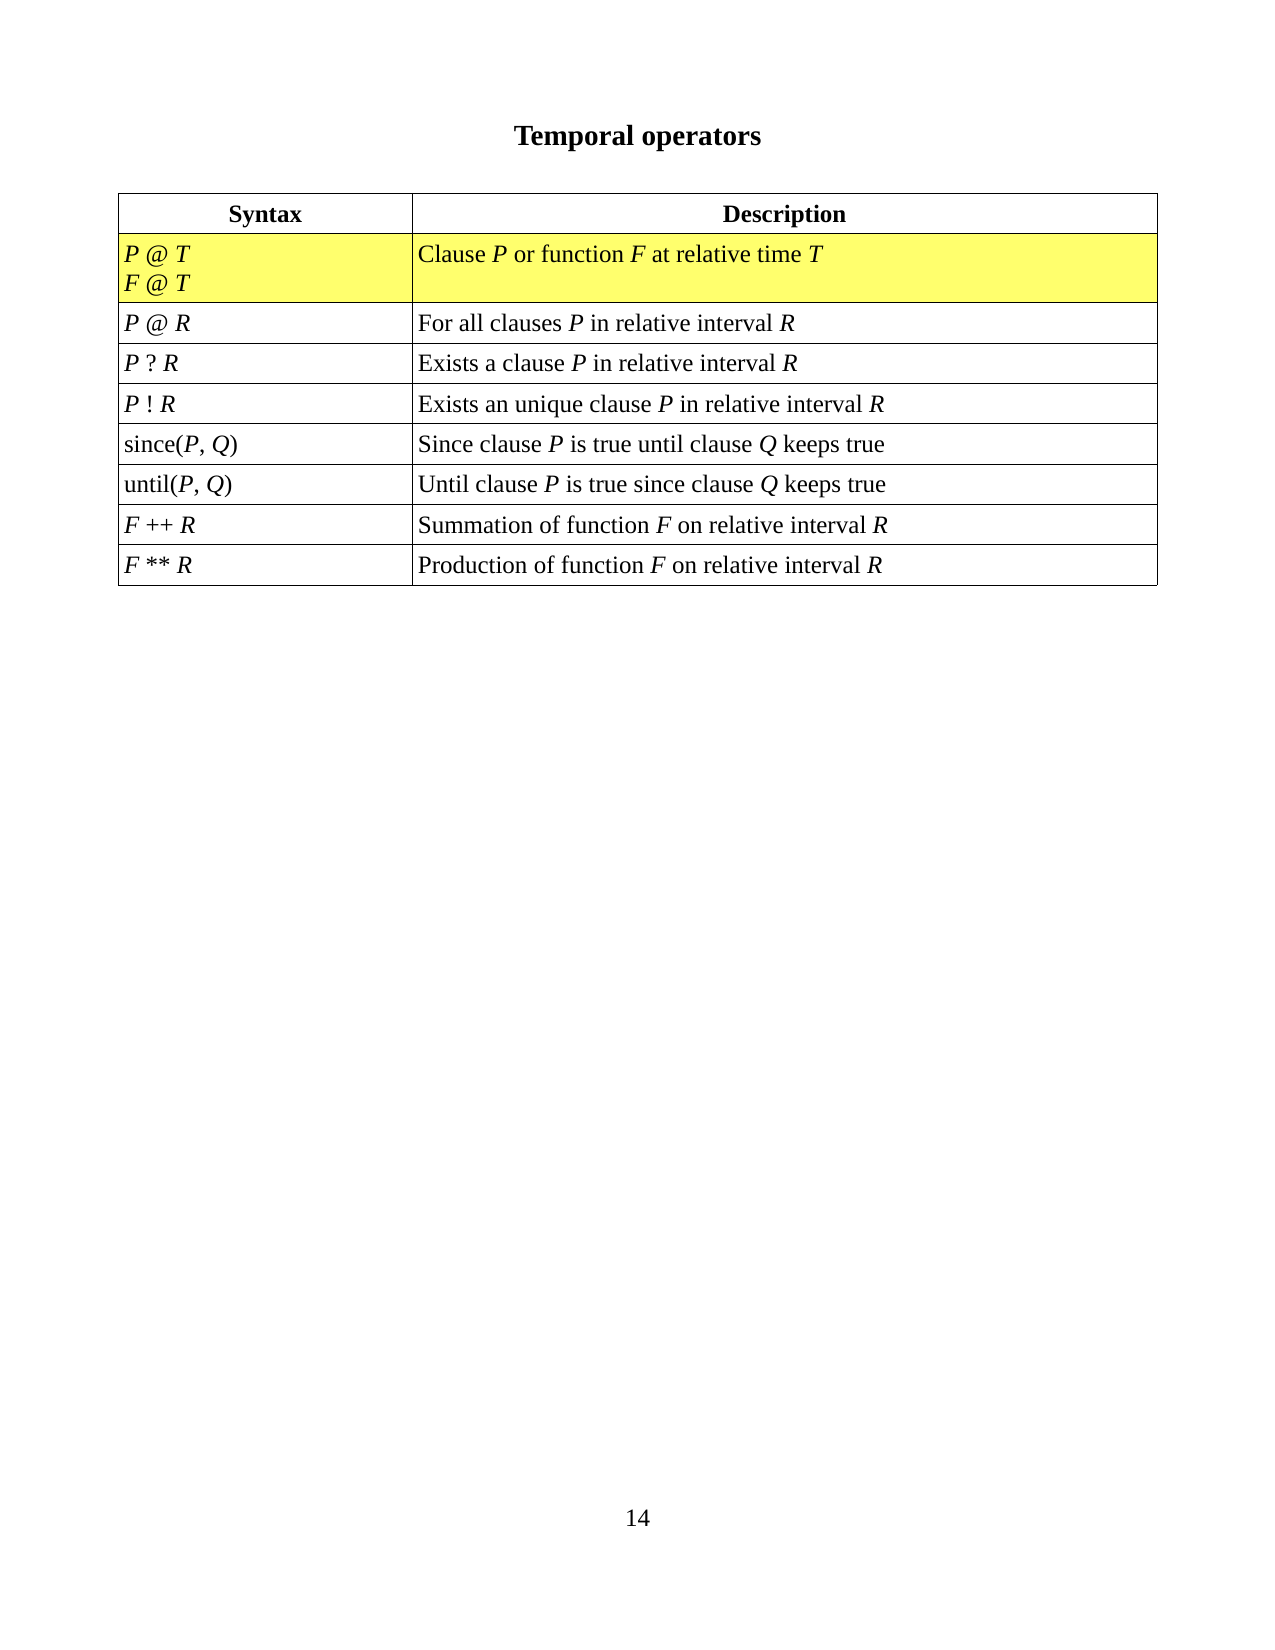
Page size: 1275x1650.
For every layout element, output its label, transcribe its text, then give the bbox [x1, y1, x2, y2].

table_cell For all clauses P in relative interval R [413, 303, 1157, 343]
table_cell Exists a clause P in relative interval R [413, 344, 1157, 383]
subtitle Temporal operators [118, 118, 1157, 152]
table_cell F ++ R [119, 505, 412, 544]
table_cell P @ T F @ T [119, 234, 412, 302]
table_cell Since clause P is true until clause Q keeps true [413, 424, 1157, 463]
table_cell since(P, Q) [119, 424, 412, 463]
table_cell Production of function F on relative interval R [413, 545, 1157, 584]
table_cell Summation of function F on relative interval R [413, 505, 1157, 544]
table_header Description [413, 194, 1157, 233]
table_header Syntax [119, 194, 412, 233]
table_cell F ** R [119, 545, 412, 584]
table_cell Until clause P is true since clause Q keeps true [413, 465, 1157, 504]
table_cell Clause P or function F at relative time T [413, 234, 1157, 302]
table_cell until(P, Q) [119, 465, 412, 504]
table_cell Exists an unique clause P in relative interval R [413, 384, 1157, 423]
table_cell P ? R [119, 344, 412, 383]
table_cell P ! R [119, 384, 412, 423]
table_cell P @ R [119, 303, 412, 343]
